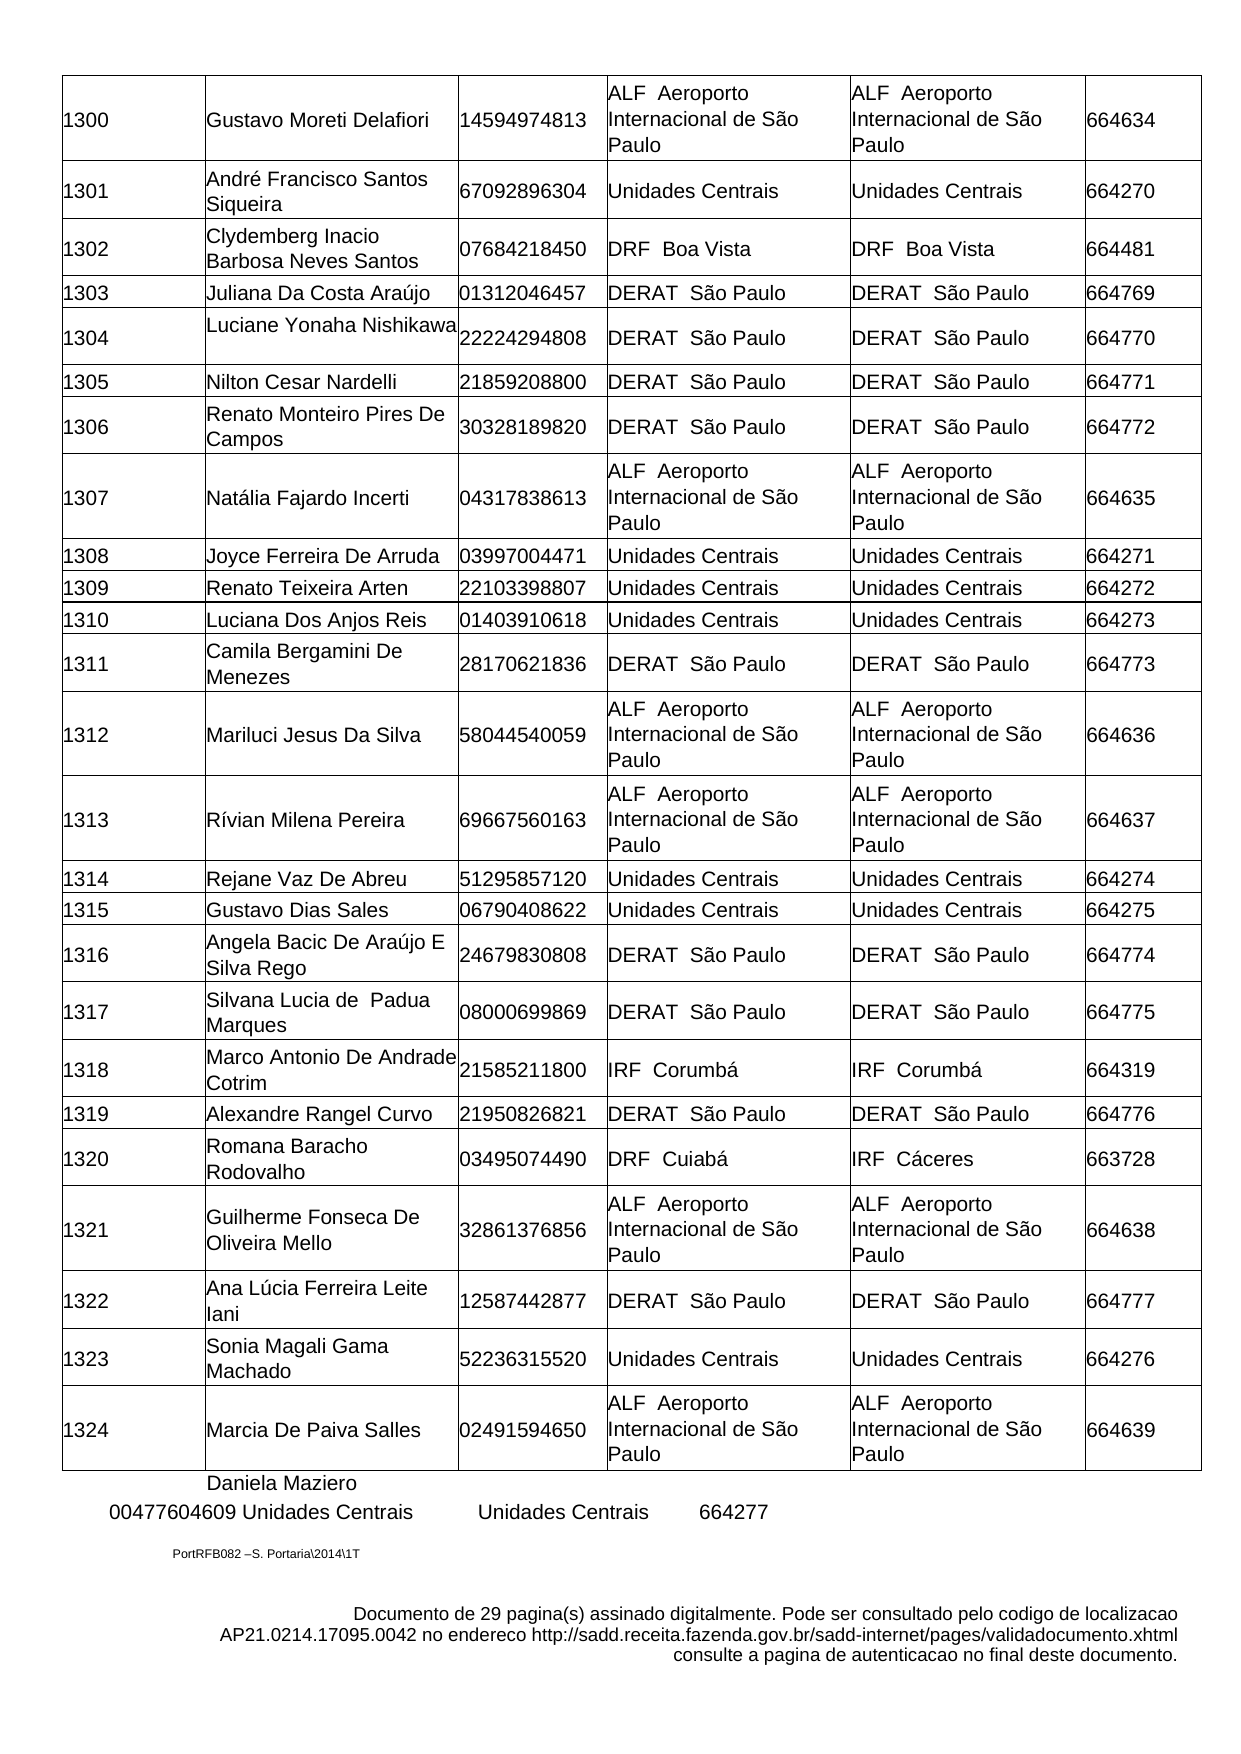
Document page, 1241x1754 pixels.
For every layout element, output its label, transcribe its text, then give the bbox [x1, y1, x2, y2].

table_cell Joyce Ferreira De Arruda [206, 539, 458, 569]
table_cell DERAT ­ São Paulo [851, 634, 1085, 691]
table_cell DRF ­ Boa Vista [851, 219, 1085, 275]
table_cell Ana Lúcia Ferreira Leite Iani [206, 1271, 458, 1327]
table_cell Unidades Centrais [608, 161, 850, 218]
table_cell Unidades Centrais [608, 571, 850, 601]
table_cell 1321 [63, 1186, 205, 1270]
table_cell 664481 [1086, 219, 1201, 275]
table_cell 28170621836 [459, 634, 607, 691]
table_cell ALF ­ Aeroporto Internacional de São Paulo [608, 76, 850, 160]
table_cell ALF ­ Aeroporto Internacional de São Paulo [851, 776, 1085, 860]
table_cell DERAT ­ São Paulo [851, 982, 1085, 1039]
table_cell Unidades Centrais [608, 893, 850, 924]
table_cell DRF ­ Cuiabá [608, 1129, 850, 1185]
table_cell DERAT ­ São Paulo [608, 982, 850, 1039]
table_cell 22103398807 [459, 571, 607, 601]
table_cell André Francisco Santos Siqueira [206, 161, 458, 218]
table_cell Alexandre Rangel Curvo [206, 1097, 458, 1128]
table_cell 1311 [63, 634, 205, 691]
table_cell Gustavo Moreti Delafiori [206, 76, 458, 160]
table_cell 664639 [1086, 1386, 1201, 1470]
table_cell 664319 [1086, 1040, 1201, 1096]
table_cell DERAT ­ São Paulo [851, 925, 1085, 981]
table_cell 58044540059 [459, 692, 607, 775]
table_cell Romana Baracho Rodovalho [206, 1129, 458, 1185]
table_cell Mariluci Jesus Da Silva [206, 692, 458, 775]
table_cell 1303 [63, 276, 205, 307]
table_cell ALF ­ Aeroporto Internacional de São Paulo [851, 76, 1085, 160]
table_cell DERAT ­ São Paulo [608, 1271, 850, 1327]
table_cell 664770 [1086, 308, 1201, 364]
table_cell 664634 [1086, 76, 1201, 160]
table_cell Nilton Cesar Nardelli [206, 365, 458, 396]
table_cell DERAT ­ São Paulo [851, 308, 1085, 364]
table_cell 1304 [63, 308, 205, 364]
table_cell 1320 [63, 1129, 205, 1185]
table_cell Unidades Centrais [851, 861, 1085, 892]
table_cell ALF ­ Aeroporto Internacional de São Paulo [851, 692, 1085, 775]
table_cell DERAT ­ São Paulo [851, 1271, 1085, 1327]
table_cell 664272 [1086, 571, 1201, 601]
table_cell 1317 [63, 982, 205, 1039]
table_cell DERAT ­ São Paulo [608, 1097, 850, 1128]
table_cell 1301 [63, 161, 205, 218]
table_cell Juliana Da Costa Araújo [206, 276, 458, 307]
table_cell DERAT ­ São Paulo [608, 276, 850, 307]
table_cell 07684218450 [459, 219, 607, 275]
table_cell ALF ­ Aeroporto Internacional de São Paulo [851, 1186, 1085, 1270]
table_cell DERAT ­ São Paulo [851, 365, 1085, 396]
table_cell 1300 [63, 76, 205, 160]
table_cell 14594974813 [459, 76, 607, 160]
table_cell DERAT ­ São Paulo [851, 397, 1085, 453]
table_cell 01403910618 [459, 603, 607, 633]
table_cell 664274 [1086, 861, 1201, 892]
table_cell 03495074490 [459, 1129, 607, 1185]
table_cell 664773 [1086, 634, 1201, 691]
table_cell 01312046457 [459, 276, 607, 307]
table_cell 664637 [1086, 776, 1201, 860]
table_cell 1324 [63, 1386, 205, 1470]
table_cell Unidades Centrais [608, 603, 850, 633]
table_cell 664635 [1086, 454, 1201, 538]
table_cell Marcia De Paiva Salles [206, 1386, 458, 1470]
table_cell ALF ­ Aeroporto Internacional de São Paulo [851, 1386, 1085, 1470]
table_cell Sonia Magali Gama Machado [206, 1329, 458, 1385]
table_cell DERAT ­ São Paulo [608, 308, 850, 364]
table_cell 663728 [1086, 1129, 1201, 1185]
table_cell 30328189820 [459, 397, 607, 453]
table_cell Natália Fajardo Incerti [206, 454, 458, 538]
table_cell 664777 [1086, 1271, 1201, 1327]
table_cell 664271 [1086, 539, 1201, 569]
table_cell DERAT ­ São Paulo [851, 276, 1085, 307]
table_cell 22224294808 [459, 308, 607, 364]
table_cell Luciana Dos Anjos Reis [206, 603, 458, 633]
table_cell 664769 [1086, 276, 1201, 307]
table_cell DERAT ­ São Paulo [608, 365, 850, 396]
table_cell 32861376856 [459, 1186, 607, 1270]
table_cell 664775 [1086, 982, 1201, 1039]
table_cell DRF ­ Boa Vista [608, 219, 850, 275]
table_cell 664636 [1086, 692, 1201, 775]
table_cell Luciane Yonaha Nishikawa [206, 308, 458, 364]
table_cell 664771 [1086, 365, 1201, 396]
table_cell 24679830808 [459, 925, 607, 981]
table_cell IRF ­ Cáceres [851, 1129, 1085, 1185]
table_cell ALF ­ Aeroporto Internacional de São Paulo [851, 454, 1085, 538]
table_cell DERAT ­ São Paulo [851, 1097, 1085, 1128]
table_cell 69667560163 [459, 776, 607, 860]
table_cell 1302 [63, 219, 205, 275]
table_cell DERAT ­ São Paulo [608, 634, 850, 691]
table_cell Silvana Lucia de Padua Marques [206, 982, 458, 1039]
table_cell 03997004471 [459, 539, 607, 569]
table_cell 1319 [63, 1097, 205, 1128]
table_cell IRF ­ Corumbá [851, 1040, 1085, 1096]
table_cell Unidades Centrais [851, 571, 1085, 601]
table_cell 12587442877 [459, 1271, 607, 1327]
list 00477604609 Unidades Centrais Unidades Centrais 664277 [0, 1497, 1188, 1524]
table_cell DERAT ­ São Paulo [608, 925, 850, 981]
table_cell 664638 [1086, 1186, 1201, 1270]
table_cell 664270 [1086, 161, 1201, 218]
table_cell IRF ­ Corumbá [608, 1040, 850, 1096]
text Daniela Maziero [206, 1471, 1188, 1495]
table_cell 664273 [1086, 603, 1201, 633]
table_cell ALF ­ Aeroporto Internacional de São Paulo [608, 1386, 850, 1470]
table_cell 1315 [63, 893, 205, 924]
table_cell 04317838613 [459, 454, 607, 538]
table_cell Camila Bergamini De Menezes [206, 634, 458, 691]
table_cell Rívian Milena Pereira [206, 776, 458, 860]
table_cell 1310 [63, 603, 205, 633]
table_cell Clydemberg Inacio Barbosa Neves Santos [206, 219, 458, 275]
table_cell 06790408622 [459, 893, 607, 924]
table_cell 21950826821 [459, 1097, 607, 1128]
table_cell ALF ­ Aeroporto Internacional de São Paulo [608, 454, 850, 538]
table_cell Unidades Centrais [851, 539, 1085, 569]
table_cell 51295857120 [459, 861, 607, 892]
table_cell ALF ­ Aeroporto Internacional de São Paulo [608, 1186, 850, 1270]
table_cell Renato Monteiro Pires De Campos [206, 397, 458, 453]
table_cell 21859208800 [459, 365, 607, 396]
table_cell 1312 [63, 692, 205, 775]
table_cell 664774 [1086, 925, 1201, 981]
table_cell Unidades Centrais [608, 1329, 850, 1385]
table_cell 67092896304 [459, 161, 607, 218]
table_cell Unidades Centrais [851, 161, 1085, 218]
table_cell 02491594650 [459, 1386, 607, 1470]
table_cell Rejane Vaz De Abreu [206, 861, 458, 892]
table_cell 21585211800 [459, 1040, 607, 1096]
table_cell Angela Bacic De Araújo E Silva Rego [206, 925, 458, 981]
table_cell Unidades Centrais [851, 893, 1085, 924]
table_cell Unidades Centrais [608, 539, 850, 569]
table_cell Unidades Centrais [851, 1329, 1085, 1385]
table_cell Gustavo Dias Sales [206, 893, 458, 924]
table_cell Renato Teixeira Arten [206, 571, 458, 601]
table_cell Unidades Centrais [851, 603, 1085, 633]
table_cell 1305 [63, 365, 205, 396]
table_cell 1307 [63, 454, 205, 538]
table_cell 1318 [63, 1040, 205, 1096]
table_cell 52236315520 [459, 1329, 607, 1385]
table_cell Unidades Centrais [608, 861, 850, 892]
table_cell 1309 [63, 571, 205, 601]
table_cell Guilherme Fonseca De Oliveira Mello [206, 1186, 458, 1270]
table_cell 664275 [1086, 893, 1201, 924]
table_cell 1313 [63, 776, 205, 860]
table_cell 1306 [63, 397, 205, 453]
table_cell 1322 [63, 1271, 205, 1327]
table_cell ALF ­ Aeroporto Internacional de São Paulo [608, 776, 850, 860]
table_cell 1323 [63, 1329, 205, 1385]
table_cell 1316 [63, 925, 205, 981]
table_cell 1314 [63, 861, 205, 892]
table_cell 08000699869 [459, 982, 607, 1039]
table_cell DERAT ­ São Paulo [608, 397, 850, 453]
table_cell 664772 [1086, 397, 1201, 453]
table_cell Marco Antonio De Andrade Cotrim [206, 1040, 458, 1096]
table_cell 664776 [1086, 1097, 1201, 1128]
table_cell 1308 [63, 539, 205, 569]
table_cell 664276 [1086, 1329, 1201, 1385]
table_cell ALF ­ Aeroporto Internacional de São Paulo [608, 692, 850, 775]
